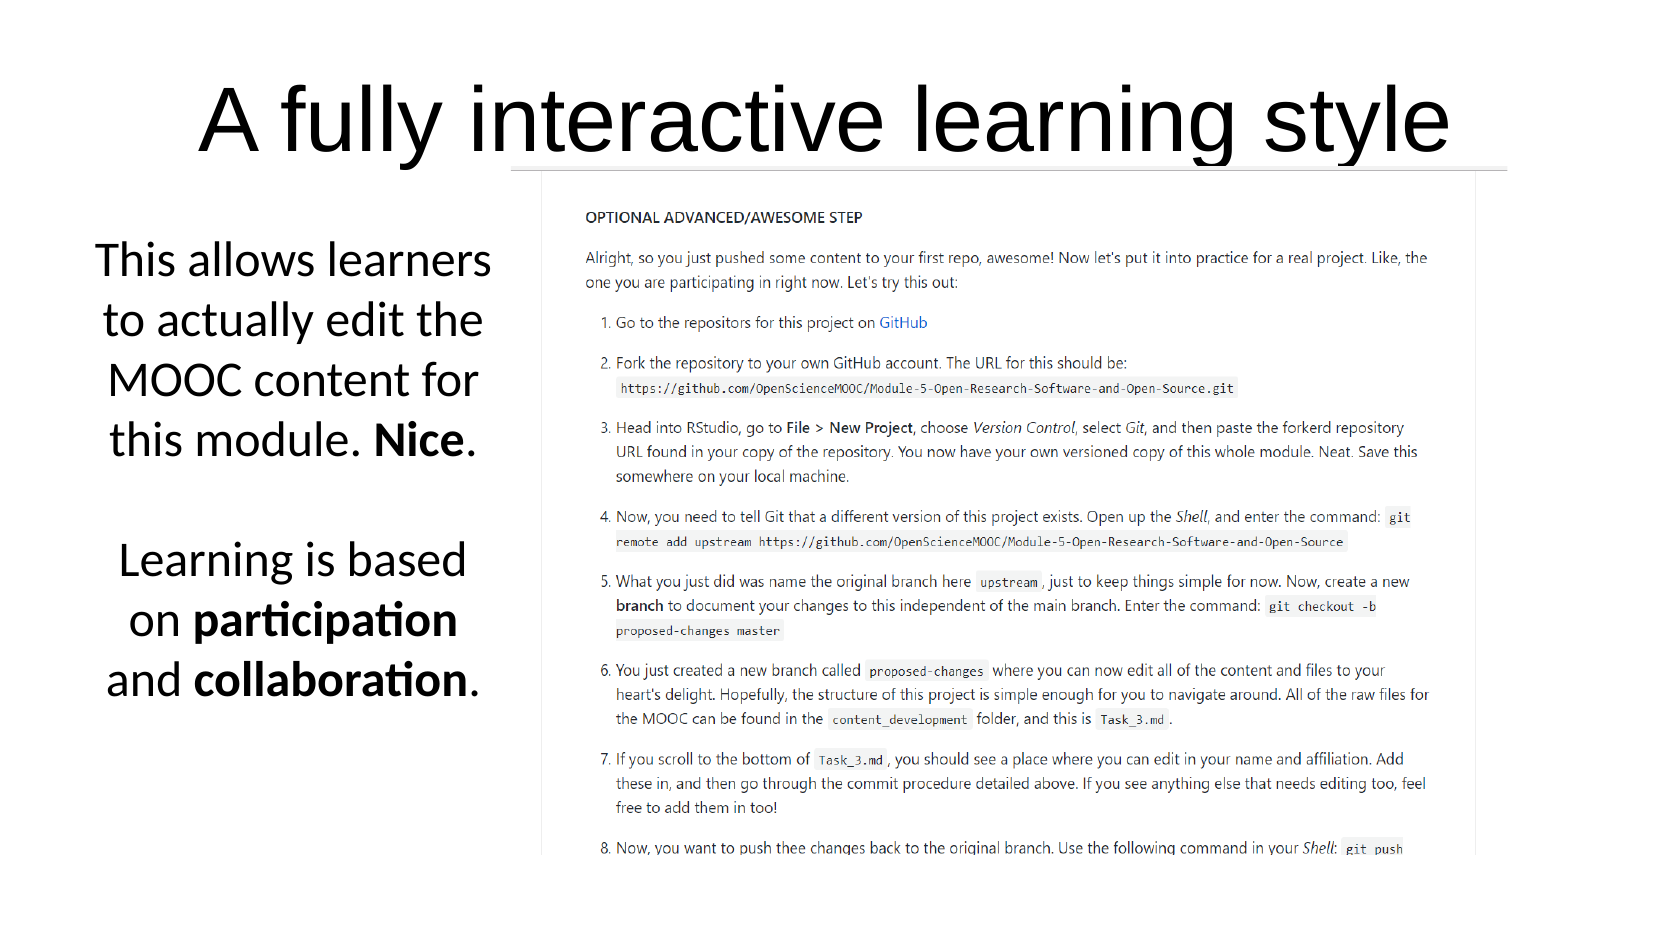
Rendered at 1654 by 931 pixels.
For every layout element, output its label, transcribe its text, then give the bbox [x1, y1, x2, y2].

picture [510, 166, 1508, 855]
text_box This allows learners to actually edit the MOOC content for this module. Nice. Learning is based on participation and collaboration. [75, 219, 511, 714]
title A fully interactive learning style [82, 37, 1571, 193]
